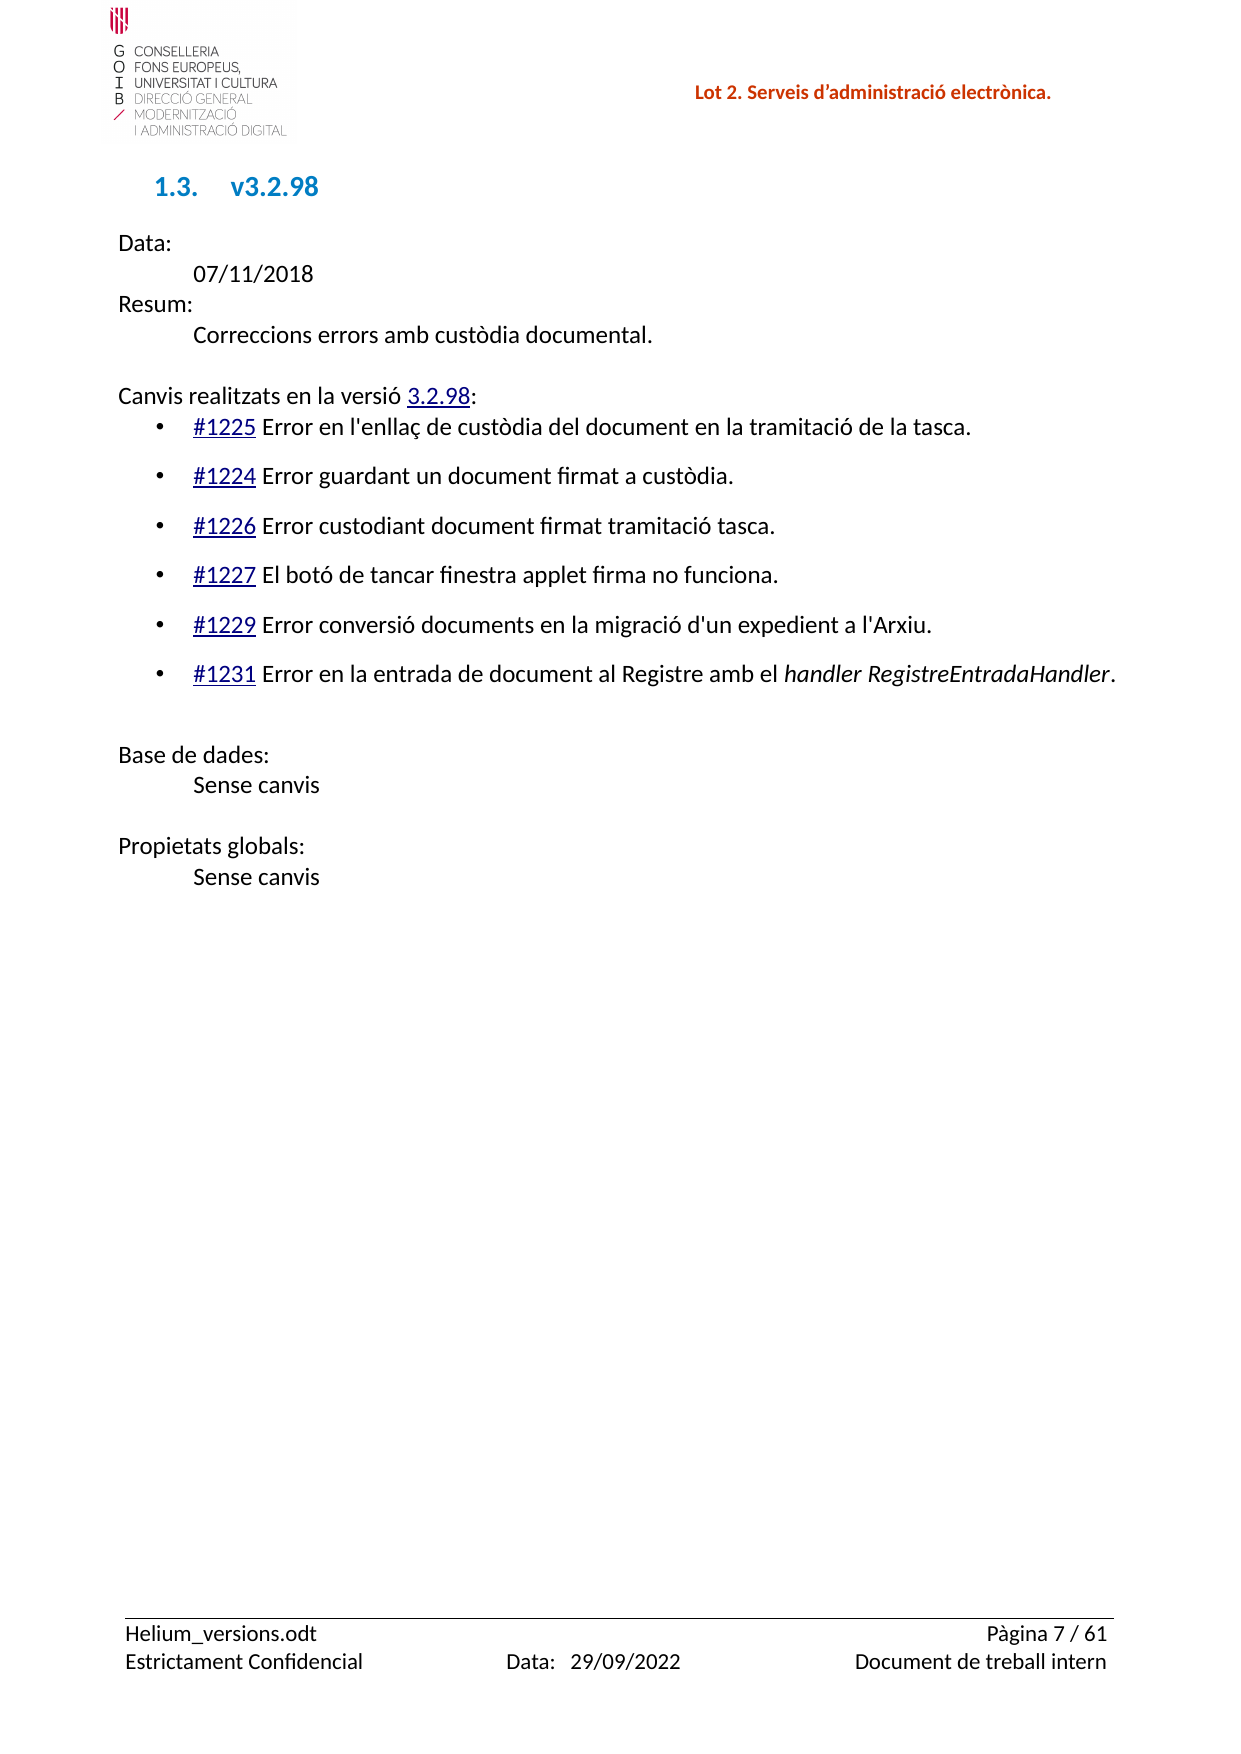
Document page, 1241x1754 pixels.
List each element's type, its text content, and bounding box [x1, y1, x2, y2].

text Canvis realitzats en la versió 3.2.98: [118, 380, 1122, 411]
list #1224 Error guardant un document firmat a custòdia. [156, 460, 1122, 491]
subtitle v3.2.98 [153, 168, 1122, 204]
text Resum: [118, 289, 1122, 319]
text Sense canvis [118, 861, 1122, 891]
list #1231 Error en la entrada de document al Registre amb el handler RegistreEntradaHandler. [156, 659, 1122, 689]
text 07/11/2018 [118, 258, 1122, 289]
list #1229 Error conversió documents en la migració d'un expedient a l'Arxiu. [156, 609, 1122, 639]
list #1226 Error custodiant document firmat tramitació tasca. [156, 510, 1122, 540]
text Correccions errors amb custòdia documental. [118, 319, 1122, 350]
text Base de dades: [118, 739, 1122, 769]
text Sense canvis [118, 769, 1122, 800]
list #1227 El botó de tancar finestra applet firma no funciona. [156, 559, 1122, 590]
text Propietats globals: [118, 830, 1122, 861]
text Data: [118, 228, 1122, 258]
picture [100, 0, 297, 144]
list #1225 Error en l'enllaç de custòdia del document en la tramitació de la tasca. [156, 411, 1122, 441]
